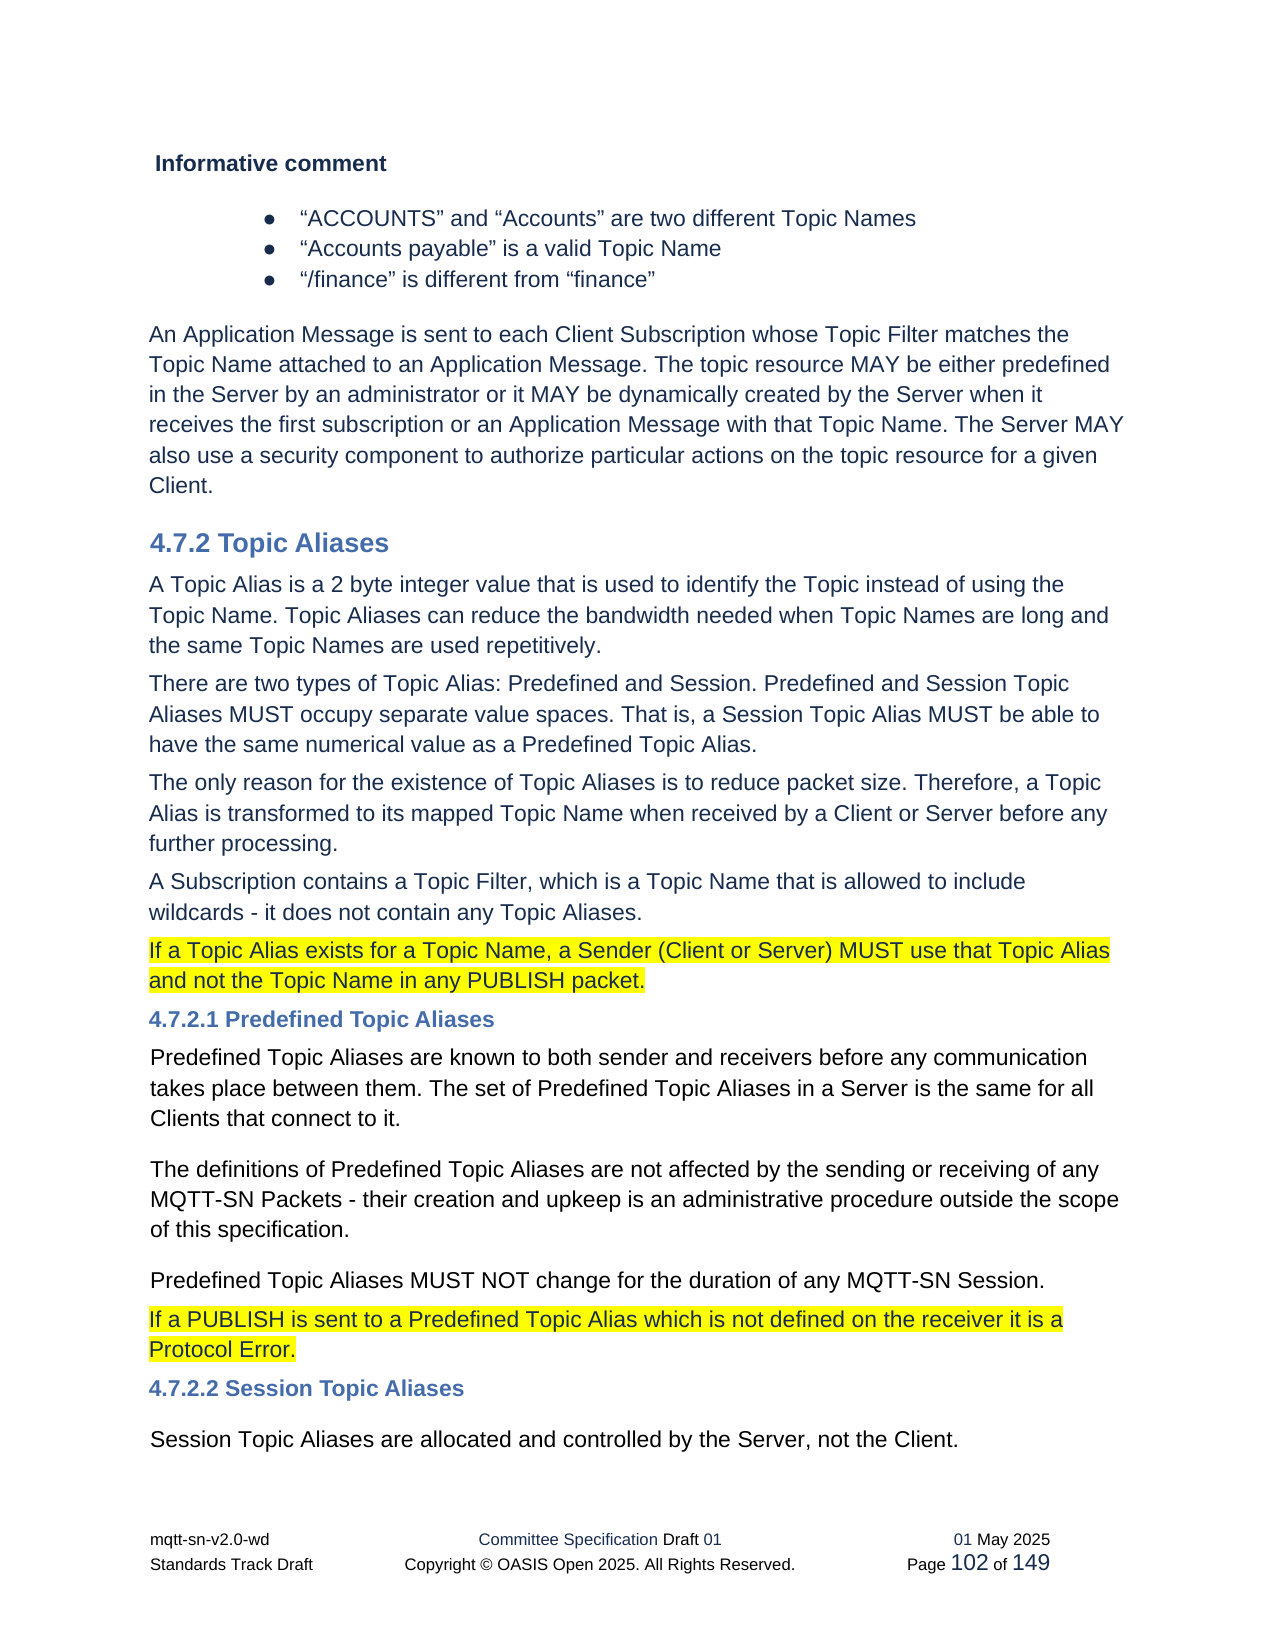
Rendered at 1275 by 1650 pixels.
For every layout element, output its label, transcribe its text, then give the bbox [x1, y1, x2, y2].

text Predefined Topic Aliases MUST NOT change for the duration of any MQTT-SN Session. [150, 1267, 1125, 1293]
text The only reason for the existence of Topic Aliases is to reduce packet size. Therefore, a Topic Alias is transformed to its mapped Topic Name when received by a Client or Server before any further processing. [148, 769, 1124, 856]
text Informative comment [148, 150, 1124, 176]
text There are two types of Topic Alias: Predefined and Session. Predefined and Session Topic Aliases MUST occupy separate value spaces. That is, a Session Topic Alias MUST be able to have the same numerical value as a Predefined Topic Alias. [148, 670, 1124, 757]
text The definitions of Predefined Topic Aliases are not affected by the sending or receiving of any MQTT-SN Packets - their creation and upkeep is an administrative procedure outside the scope of this specification. [150, 1156, 1125, 1242]
subtitle 4.7.2.1 Predefined Topic Aliases [148, 1006, 1124, 1032]
text If a Topic Alias exists for a Topic Name, a Sender (Client or Server) MUST use that Topic Alias and not the Topic Name in any PUBLISH packet. [148, 937, 1124, 993]
list “ACCOUNTS” and “Accounts” are two different Topic Names [262, 205, 1124, 232]
subtitle 4.7.2 Topic Aliases [150, 527, 1124, 558]
list “Accounts payable” is a valid Topic Name [262, 235, 1124, 262]
text An Application Message is sent to each Client Subscription whose Topic Filter matches the Topic Name attached to an Application Message. The topic resource MAY be either predefined in the Server by an administrator or it MAY be dynamically created by the Server when it receives the first subscription or an Application Message with that Topic Name. The Server MAY also use a security component to authorize particular actions on the topic resource for a given Client. [148, 321, 1124, 498]
text Predefined Topic Aliases are known to both sender and receivers before any communication takes place between them. The set of Predefined Topic Aliases in a Server is the same for all Clients that connect to it. [150, 1044, 1125, 1131]
text If a PUBLISH is sent to a Predefined Topic Alias which is not defined on the receiver it is a Protocol Error. [148, 1306, 1124, 1362]
subtitle 4.7.2.2 Session Topic Aliases [148, 1374, 1124, 1401]
text A Topic Alias is a 2 byte integer value that is used to identify the Topic instead of using the Topic Name. Topic Aliases can reduce the bandwidth needed when Topic Names are long and the same Topic Names are used repetitively. [148, 571, 1124, 658]
list “/finance” is different from “finance” [262, 266, 1124, 292]
text Session Topic Aliases are allocated and controlled by the Server, not the Client. [150, 1426, 1125, 1452]
text A Subscription contains a Topic Filter, which is a Topic Name that is allowed to include wildcards - it does not contain any Topic Aliases. [148, 868, 1124, 925]
